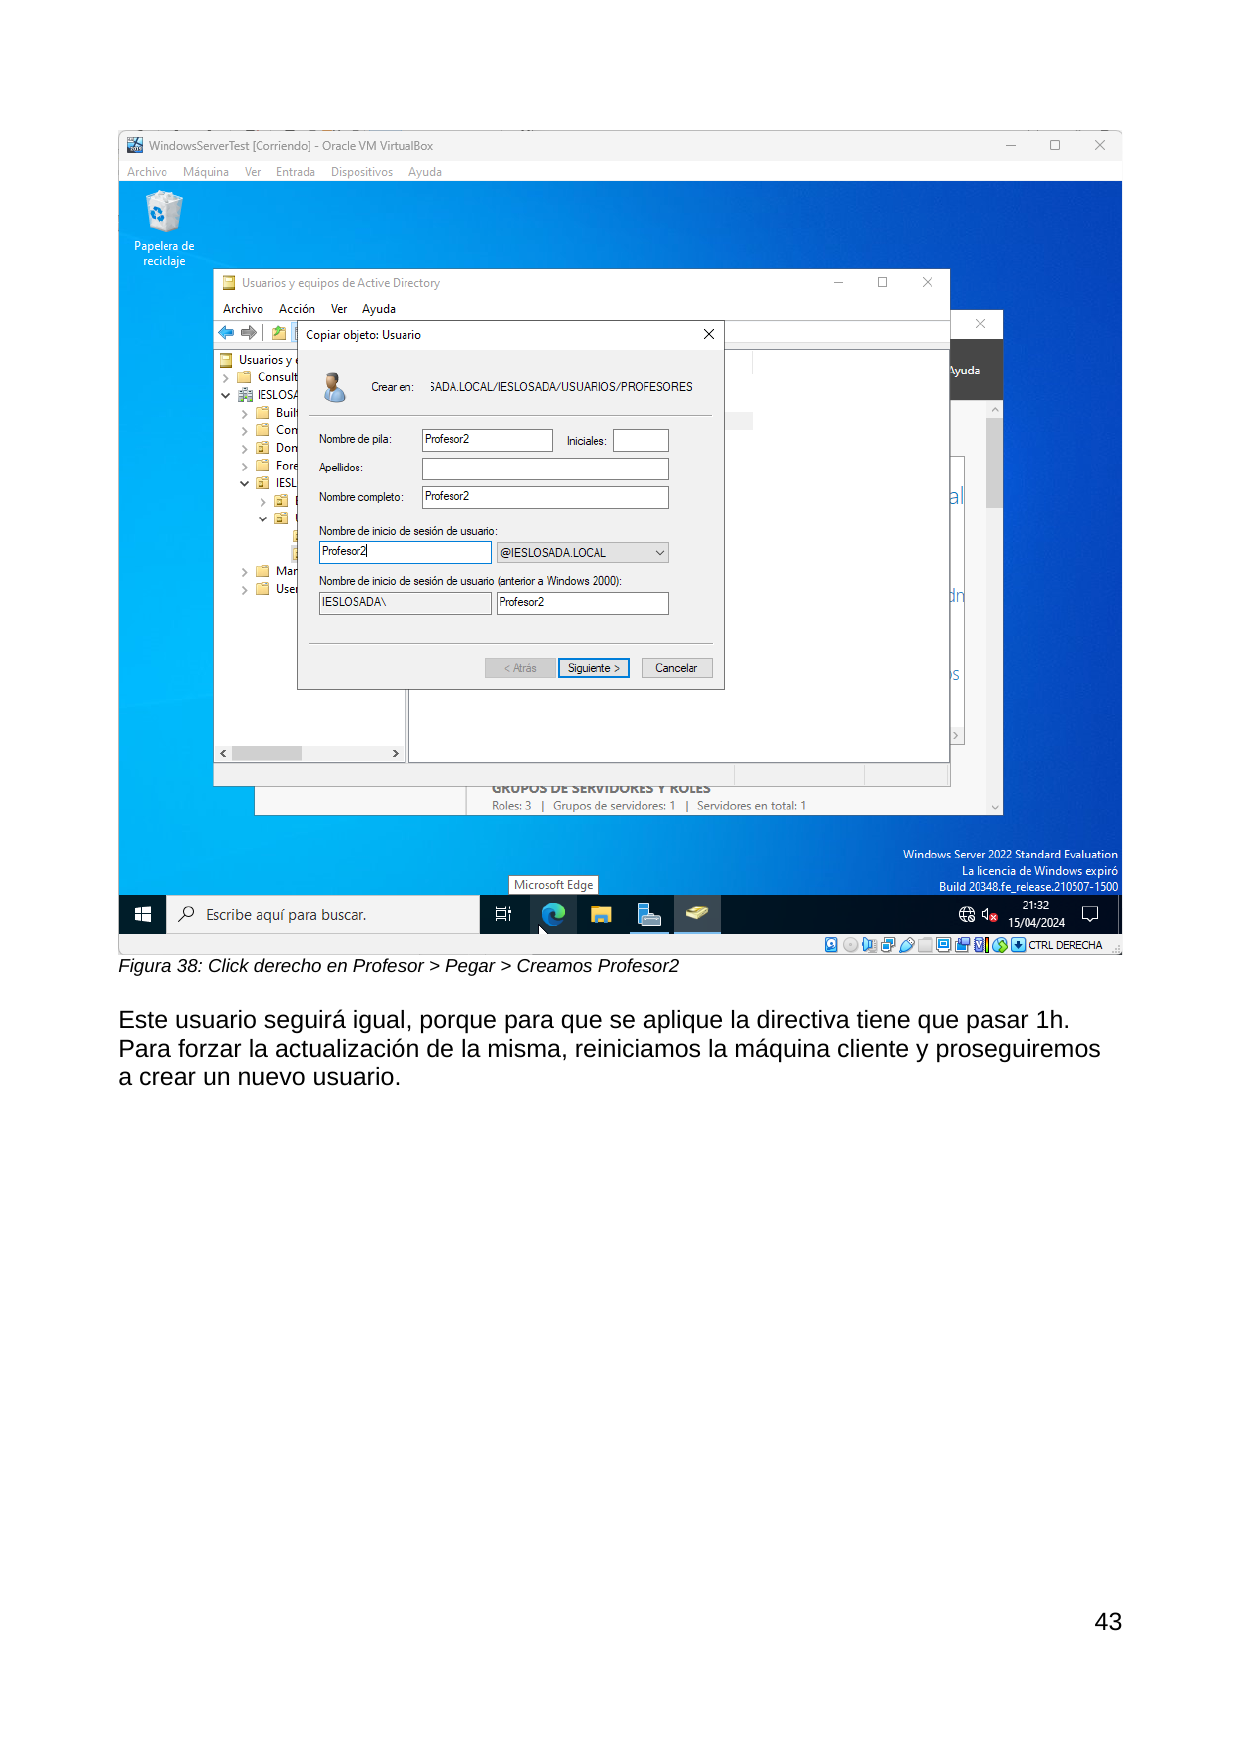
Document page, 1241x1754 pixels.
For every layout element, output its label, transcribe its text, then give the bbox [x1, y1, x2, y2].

text Figura 38: Click derecho en Profesor > Pegar > Creamos Profesor2 [118, 955, 1122, 976]
text Este usuario seguirá igual, porque para que se aplique la directiva tiene que pasar 1h. Para forzar la actualización de la misma, reiniciamos la máquina cliente y proseguiremos a crear un nuevo usuario. [118, 1005, 1122, 1091]
picture [147, 191, 182, 231]
picture [118, 130, 1123, 955]
